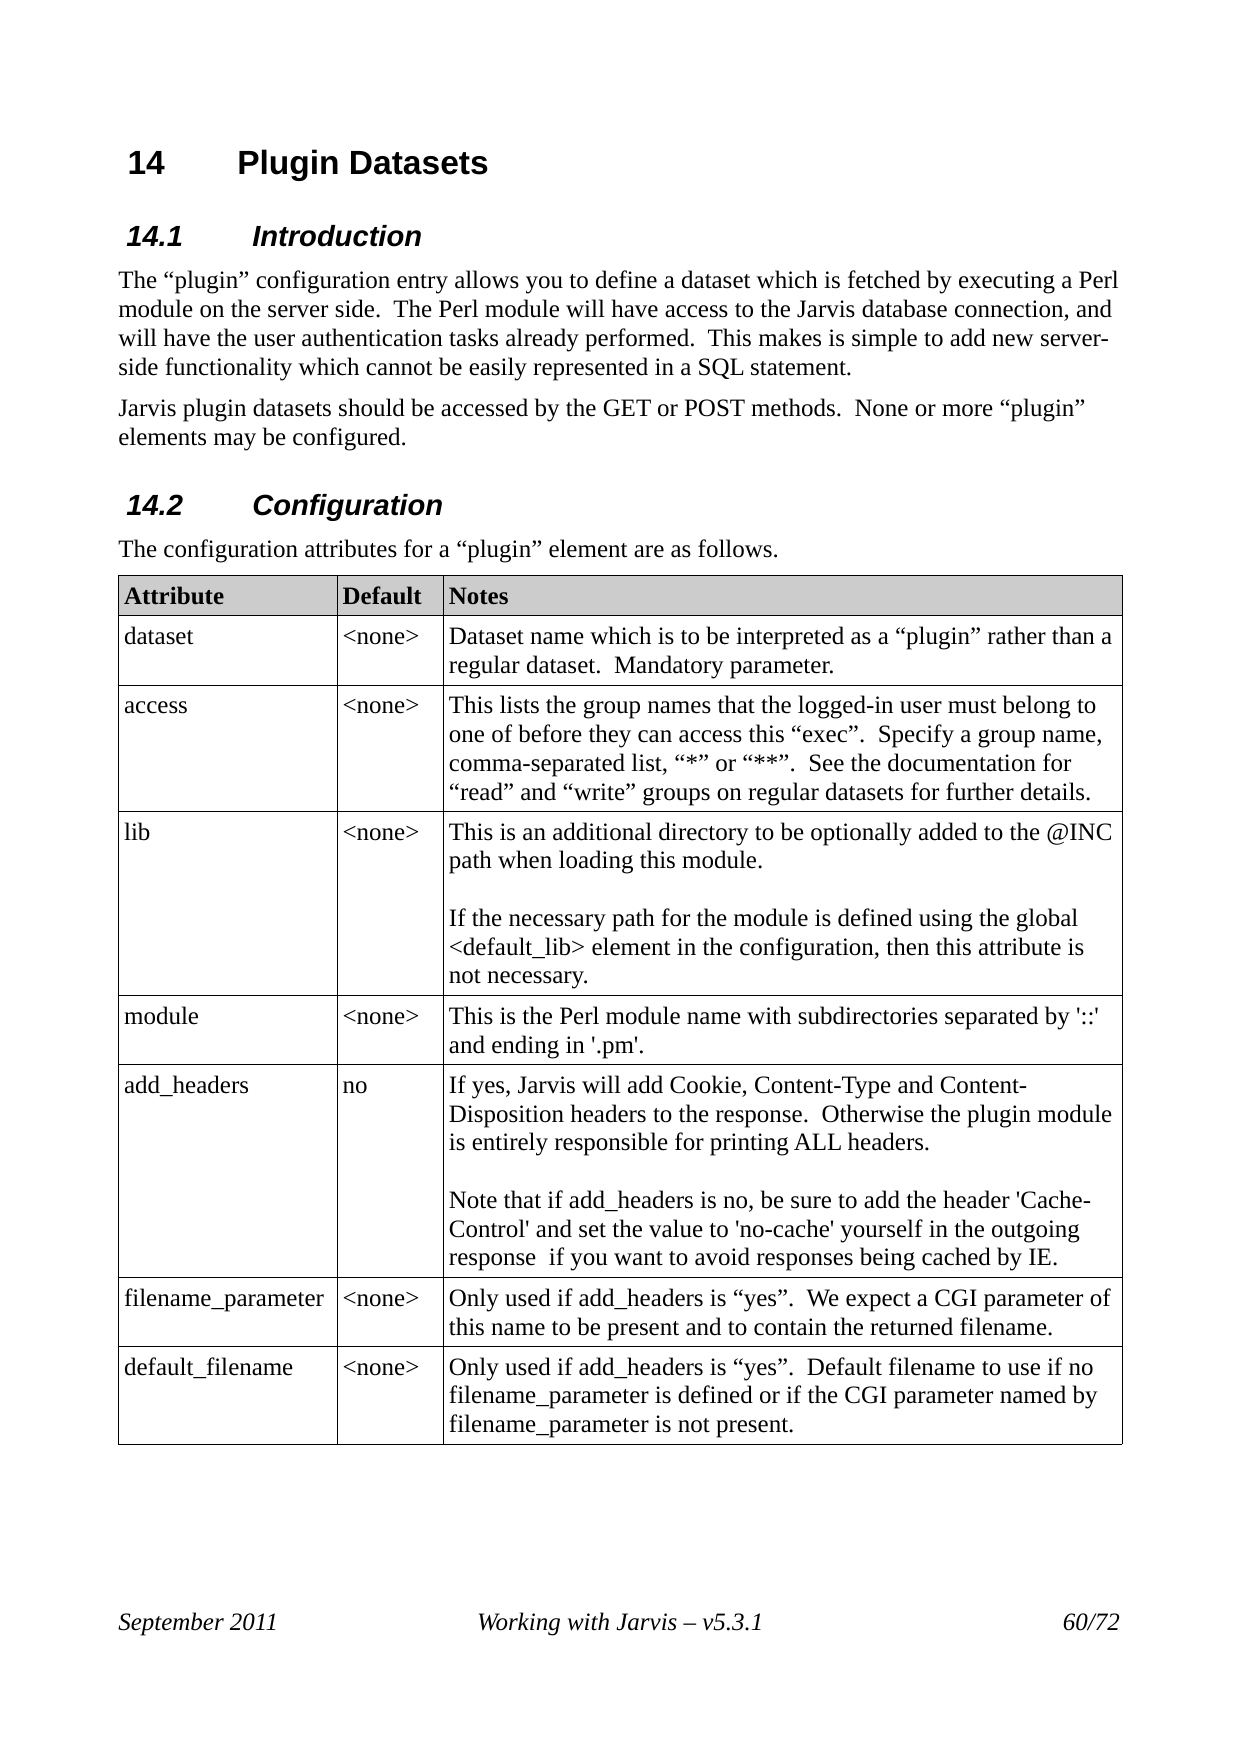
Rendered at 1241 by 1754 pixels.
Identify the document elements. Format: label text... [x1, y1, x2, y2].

table_header Default [338, 576, 443, 615]
table_cell <none> [338, 996, 443, 1064]
table_cell <none> [338, 686, 443, 811]
table_cell add_headers [119, 1065, 337, 1277]
table_cell Dataset name which is to be interpreted as a “plugin” rather than a regular dataset. Mandatory parameter. [444, 616, 1122, 684]
table_cell default_filename [119, 1347, 337, 1444]
table_cell no [338, 1065, 443, 1277]
table_header Attribute [119, 576, 337, 615]
table_cell access [119, 686, 337, 811]
text The “plugin” configuration entry allows you to define a dataset which is fetched by executing a Perl module on the server side. The Perl module will have access to the Jarvis database connection, and will have the user authentication tasks already performed. This makes is simple to add new server-side functionality which cannot be easily represented in a SQL statement. [118, 265, 1122, 380]
text Jarvis plugin datasets should be accessed by the GET or POST methods. None or more “plugin” elements may be configured. [118, 393, 1122, 450]
table_header Notes [444, 576, 1122, 615]
table_cell filename_parameter [119, 1278, 337, 1346]
table_cell <none> [338, 1347, 443, 1444]
text The configuration attributes for a “plugin” element are as follows. [118, 534, 1122, 563]
table_cell <none> [338, 616, 443, 684]
table_cell This lists the group names that the logged-in user must belong to one of before they can access this “exec”. Specify a group name, comma-separated list, “*” or “**”. See the documentation for “read” and “write” groups on regular datasets for further details. [444, 686, 1122, 811]
table_cell Only used if add_headers is “yes”. We expect a CGI parameter of this name to be present and to contain the returned filename. [444, 1278, 1122, 1346]
table_cell module [119, 996, 337, 1064]
subtitle Introduction [118, 219, 1122, 253]
subtitle Configuration [118, 488, 1122, 521]
table_cell This is the Perl module name with subdirectories separated by '::' and ending in '.pm'. [444, 996, 1122, 1064]
table_cell Only used if add_headers is “yes”. Default filename to use if no filename_parameter is defined or if the CGI parameter named by filename_parameter is not present. [444, 1347, 1122, 1444]
table_cell dataset [119, 616, 337, 684]
table_cell lib [119, 812, 337, 995]
table_cell <none> [338, 812, 443, 995]
subtitle Plugin Datasets [118, 143, 1122, 182]
table_cell <none> [338, 1278, 443, 1346]
table_cell If yes, Jarvis will add Cookie, Content-Type and Content-Disposition headers to the response. Otherwise the plugin module is entirely responsible for printing ALL headers. Note that if add_headers is no, be sure to add the header 'Cache-Control' and set the value to 'no-cache' yourself in the outgoing response if you want to avoid responses being cached by IE. [444, 1065, 1122, 1277]
table_cell This is an additional directory to be optionally added to the @INC path when loading this module. If the necessary path for the module is defined using the global <default_lib> element in the configuration, then this attribute is not necessary. [444, 812, 1122, 995]
